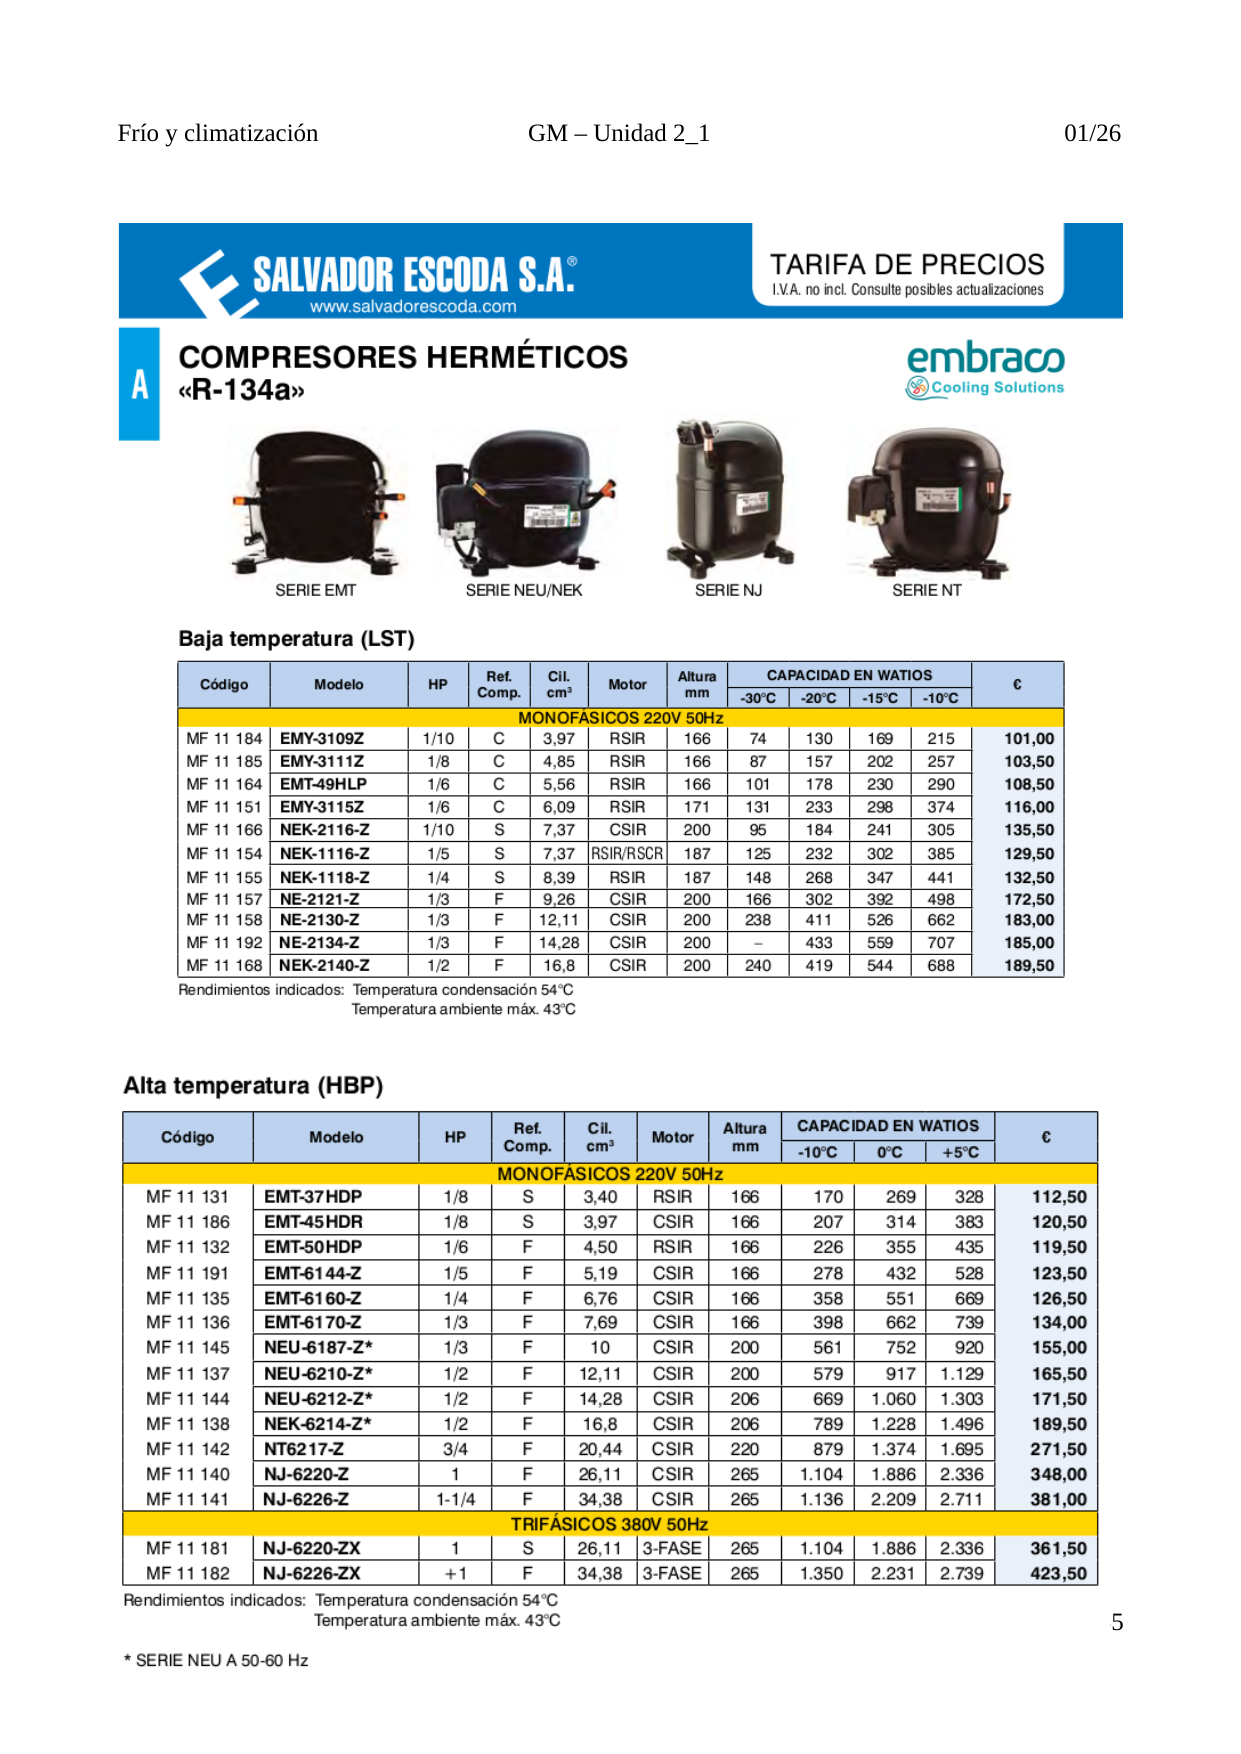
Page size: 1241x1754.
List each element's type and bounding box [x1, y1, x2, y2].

picture [118, 223, 1123, 1020]
picture [106, 1067, 1111, 1680]
picture [132, 369, 148, 398]
